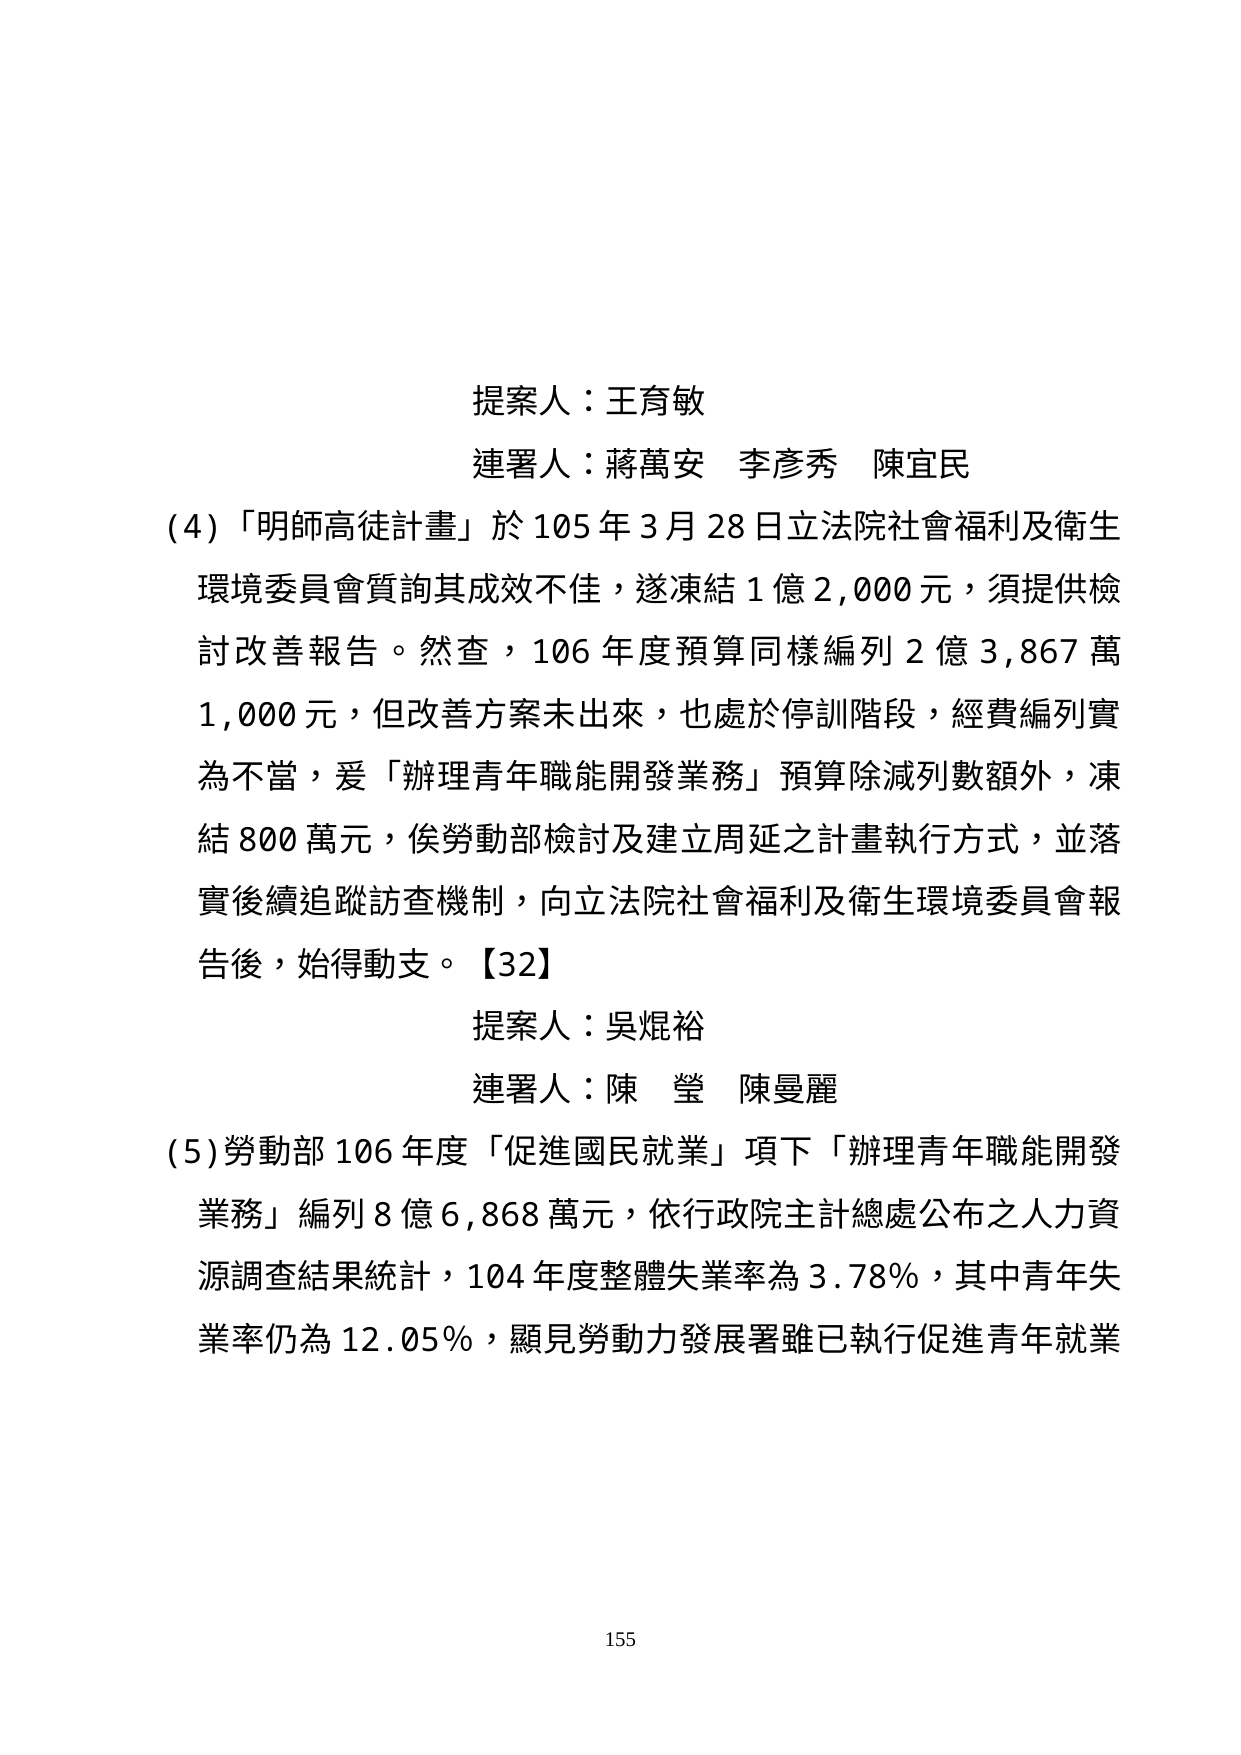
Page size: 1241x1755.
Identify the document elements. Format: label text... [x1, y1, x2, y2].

text (4)「明師高徒計畫」於105年3月28日立法院社會福利及衛生環境委員會質詢其成效不佳，遂凍結1億2,000元，須提供檢討改善報告。然查，106年度預算同樣編列2億3,867萬1,000元，但改善方案未出來，也處於停訓階段，經費編列實為不當，爰「辦理青年職能開發業務」預算除減列數額外，凍結800萬元，俟勞動部檢討及建立周延之計畫執行方式，並落實後續追蹤訪查機制，向立法院社會福利及衛生環境委員會報告後，始得動支。【32】 [162, 483, 1122, 983]
text 連署人：蔣萬安 李彥秀 陳宜民 [197, 420, 1122, 483]
text 提案人：王育敏 [197, 358, 1122, 420]
text (5)勞動部106年度「促進國民就業」項下「辦理青年職能開發業務」編列8億6,868萬元，依行政院主計總處公布之人力資源調查結果統計，104年度整體失業率為3.78％，其中青年失業率仍為12.05％，顯見勞動力發展署雖已執行促進青年就業 [162, 1108, 1122, 1358]
text 連署人：陳 瑩 陳曼麗 [197, 1045, 1122, 1108]
text 提案人：吳焜裕 [197, 983, 1122, 1045]
